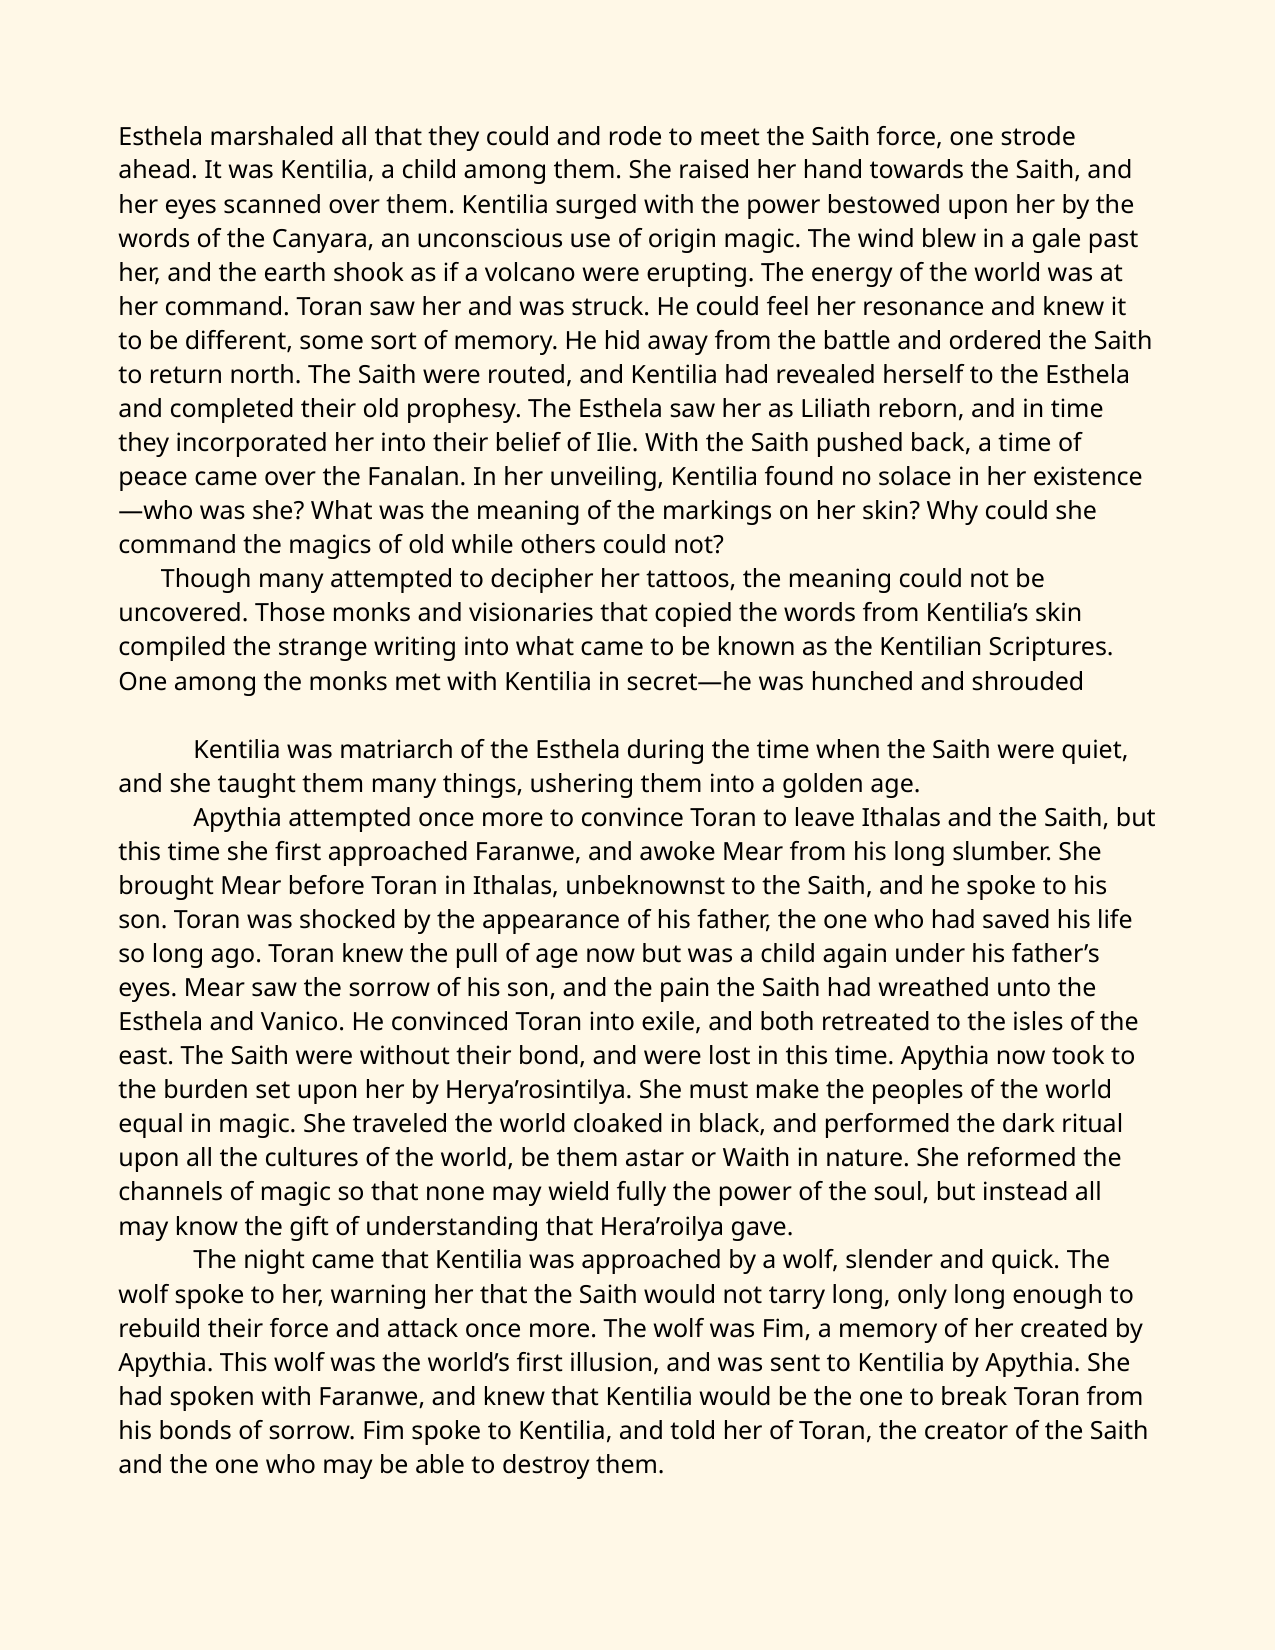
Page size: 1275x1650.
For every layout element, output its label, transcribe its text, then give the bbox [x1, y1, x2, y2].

text Esthela marshaled all that they could and rode to meet the Saith force, one strode ahead. It was Kentilia, a child among them. She raised her hand towards the Saith, and her eyes scanned over them. Kentilia surged with the power bestowed upon her by the words of the Canyara, an unconscious use of origin magic. The wind blew in a gale past her, and the earth shook as if a volcano were erupting. The energy of the world was at her command. Toran saw her and was struck. He could feel her resonance and knew it to be different, some sort of memory. He hid away from the battle and ordered the Saith to return north. The Saith were routed, and Kentilia had revealed herself to the Esthela and completed their old prophesy. The Esthela saw her as Liliath reborn, and in time they incorporated her into their belief of Ilie. With the Saith pushed back, a time of peace came over the Fanalan. In her unveiling, Kentilia found no solace in her existence—who was she? What was the meaning of the markings on her skin? Why could she command the magics of old while others could not? [118, 118, 1157, 561]
text Apythia attempted once more to convince Toran to leave Ithalas and the Saith, but this time she first approached Faranwe, and awoke Mear from his long slumber. She brought Mear before Toran in Ithalas, unbeknownst to the Saith, and he spoke to his son. Toran was shocked by the appearance of his father, the one who had saved his life so long ago. Toran knew the pull of age now but was a child again under his father’s eyes. Mear saw the sorrow of his son, and the pain the Saith had wreathed unto the Esthela and Vanico. He convinced Toran into exile, and both retreated to the isles of the east. The Saith were without their bond, and were lost in this time. Apythia now took to the burden set upon her by Herya’rosintilya. She must make the peoples of the world equal in magic. She traveled the world cloaked in black, and performed the dark ritual upon all the cultures of the world, be them astar or Waith in nature. She reformed the channels of magic so that none may wield fully the power of the soul, but instead all may know the gift of understanding that Hera’roilya gave. [118, 799, 1157, 1242]
text The night came that Kentilia was approached by a wolf, slender and quick. The wolf spoke to her, warning her that the Saith would not tarry long, only long enough to rebuild their force and attack once more. The wolf was Fim, a memory of her created by Apythia. This wolf was the world’s first illusion, and was sent to Kentilia by Apythia. She had spoken with Faranwe, and knew that Kentilia would be the one to break Toran from his bonds of sorrow. Fim spoke to Kentilia, and told her of Toran, the creator of the Saith and the one who may be able to destroy them. [118, 1242, 1157, 1481]
text Kentilia was matriarch of the Esthela during the time when the Saith were quiet, and she taught them many things, ushering them into a golden age. [118, 731, 1157, 799]
text Though many attempted to decipher her tattoos, the meaning could not be uncovered. Those monks and visionaries that copied the words from Kentilia’s skin compiled the strange writing into what came to be known as the Kentilian Scriptures. One among the monks met with Kentilia in secret—he was hunched and shrouded [118, 561, 1157, 697]
